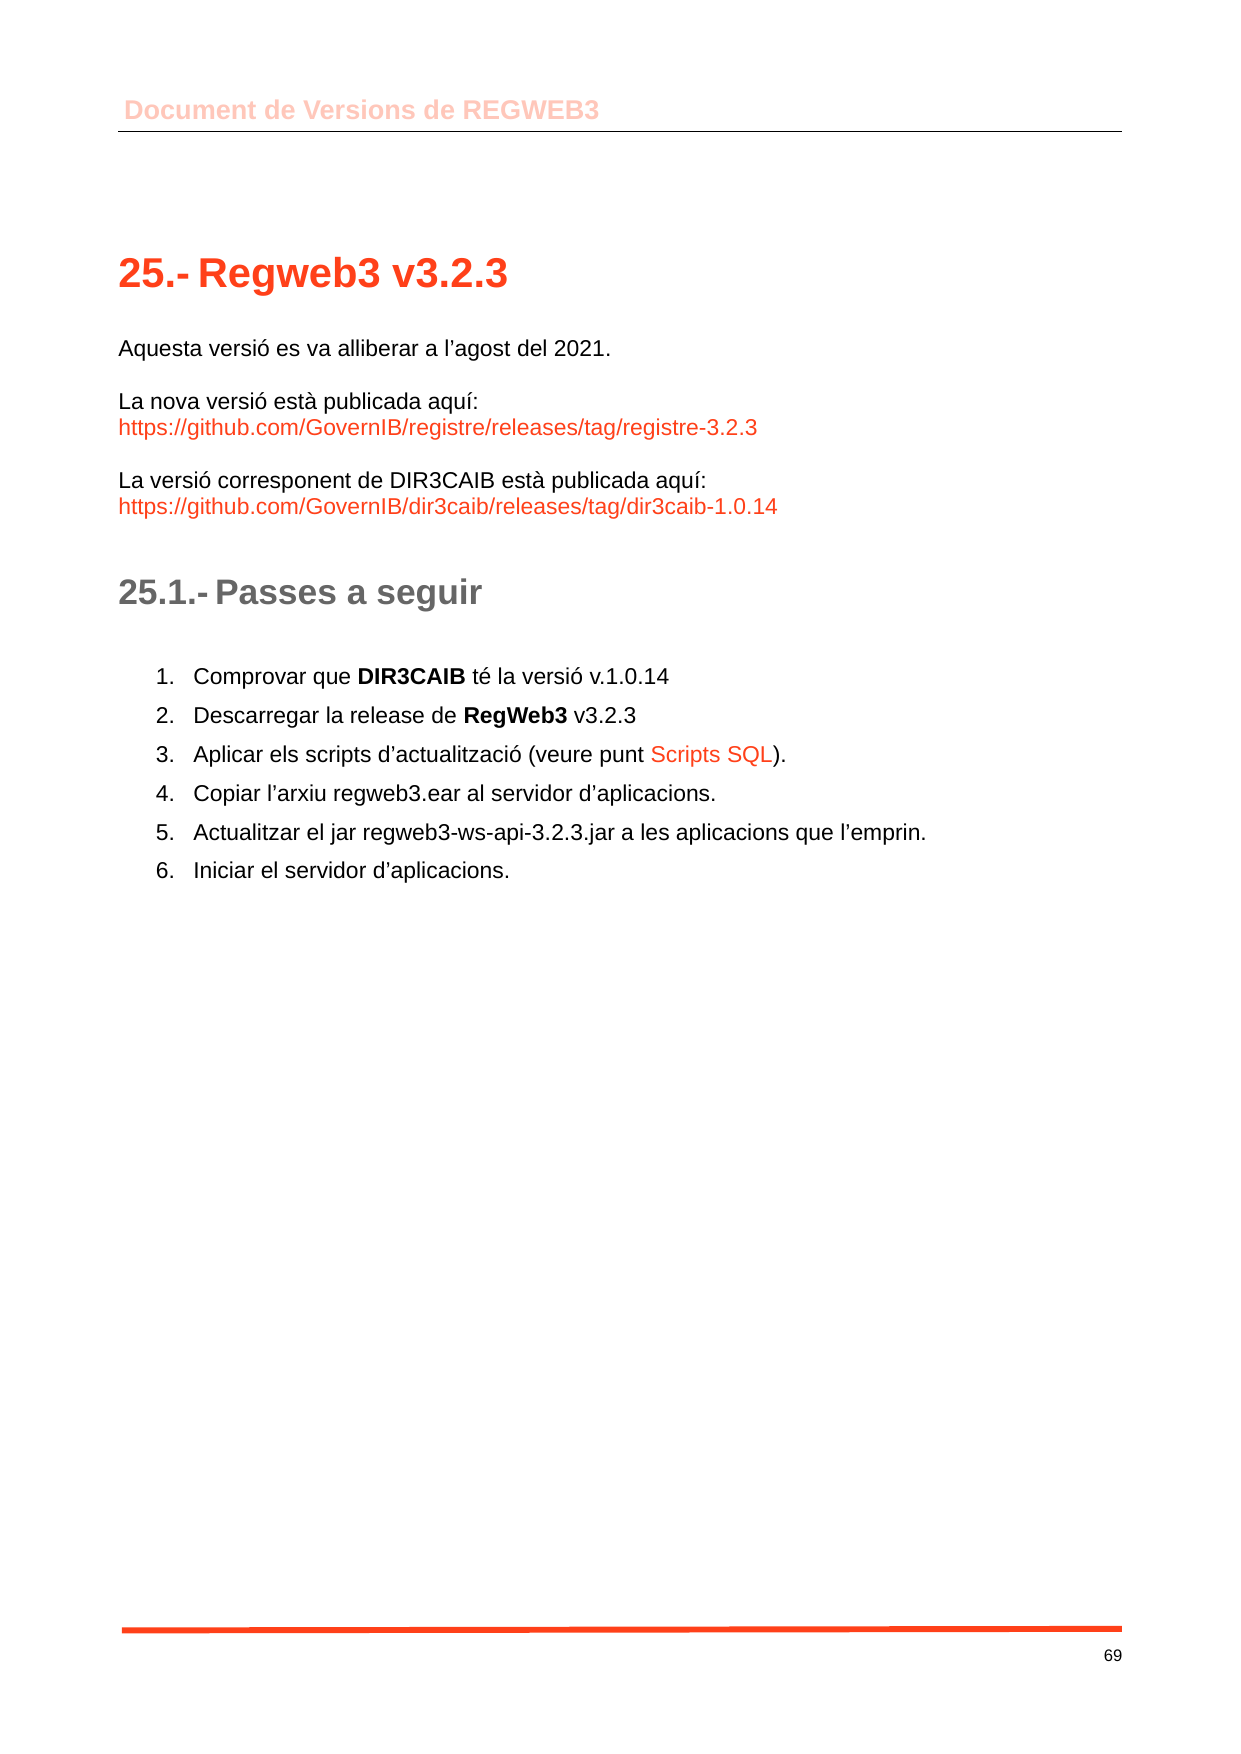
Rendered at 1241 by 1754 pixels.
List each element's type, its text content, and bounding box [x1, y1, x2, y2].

list Comprovar que DIR3CAIB té la versió v.1.0.14 [156, 663, 1122, 689]
subtitle Regweb3 v3.2.3 [118, 248, 1122, 296]
text https://github.com/GovernIB/registre/releases/tag/registre-3.2.3 [118, 414, 1122, 441]
text https://github.com/GovernIB/dir3caib/releases/tag/dir3caib-1.0.14 [118, 493, 1122, 519]
subtitle Passes a seguir [118, 571, 1122, 612]
text Aquesta versió es va alliberar a l’agost del 2021. [118, 335, 1122, 361]
text La nova versió està publicada aquí: [118, 388, 1122, 414]
text La versió corresponent de DIR3CAIB està publicada aquí: [118, 467, 1122, 493]
list Copiar l’arxiu regweb3.ear al servidor d’aplicacions. [156, 779, 1122, 806]
list Descarregar la release de RegWeb3 v3.2.3 [156, 702, 1122, 728]
list Aplicar els scripts d’actualització (veure punt Scripts SQL). [156, 741, 1122, 767]
list Iniciar el servidor d’aplicacions. [156, 857, 1122, 884]
list Actualitzar el jar regweb3-ws-api-3.2.3.jar a les aplicacions que l’emprin. [156, 818, 1122, 845]
